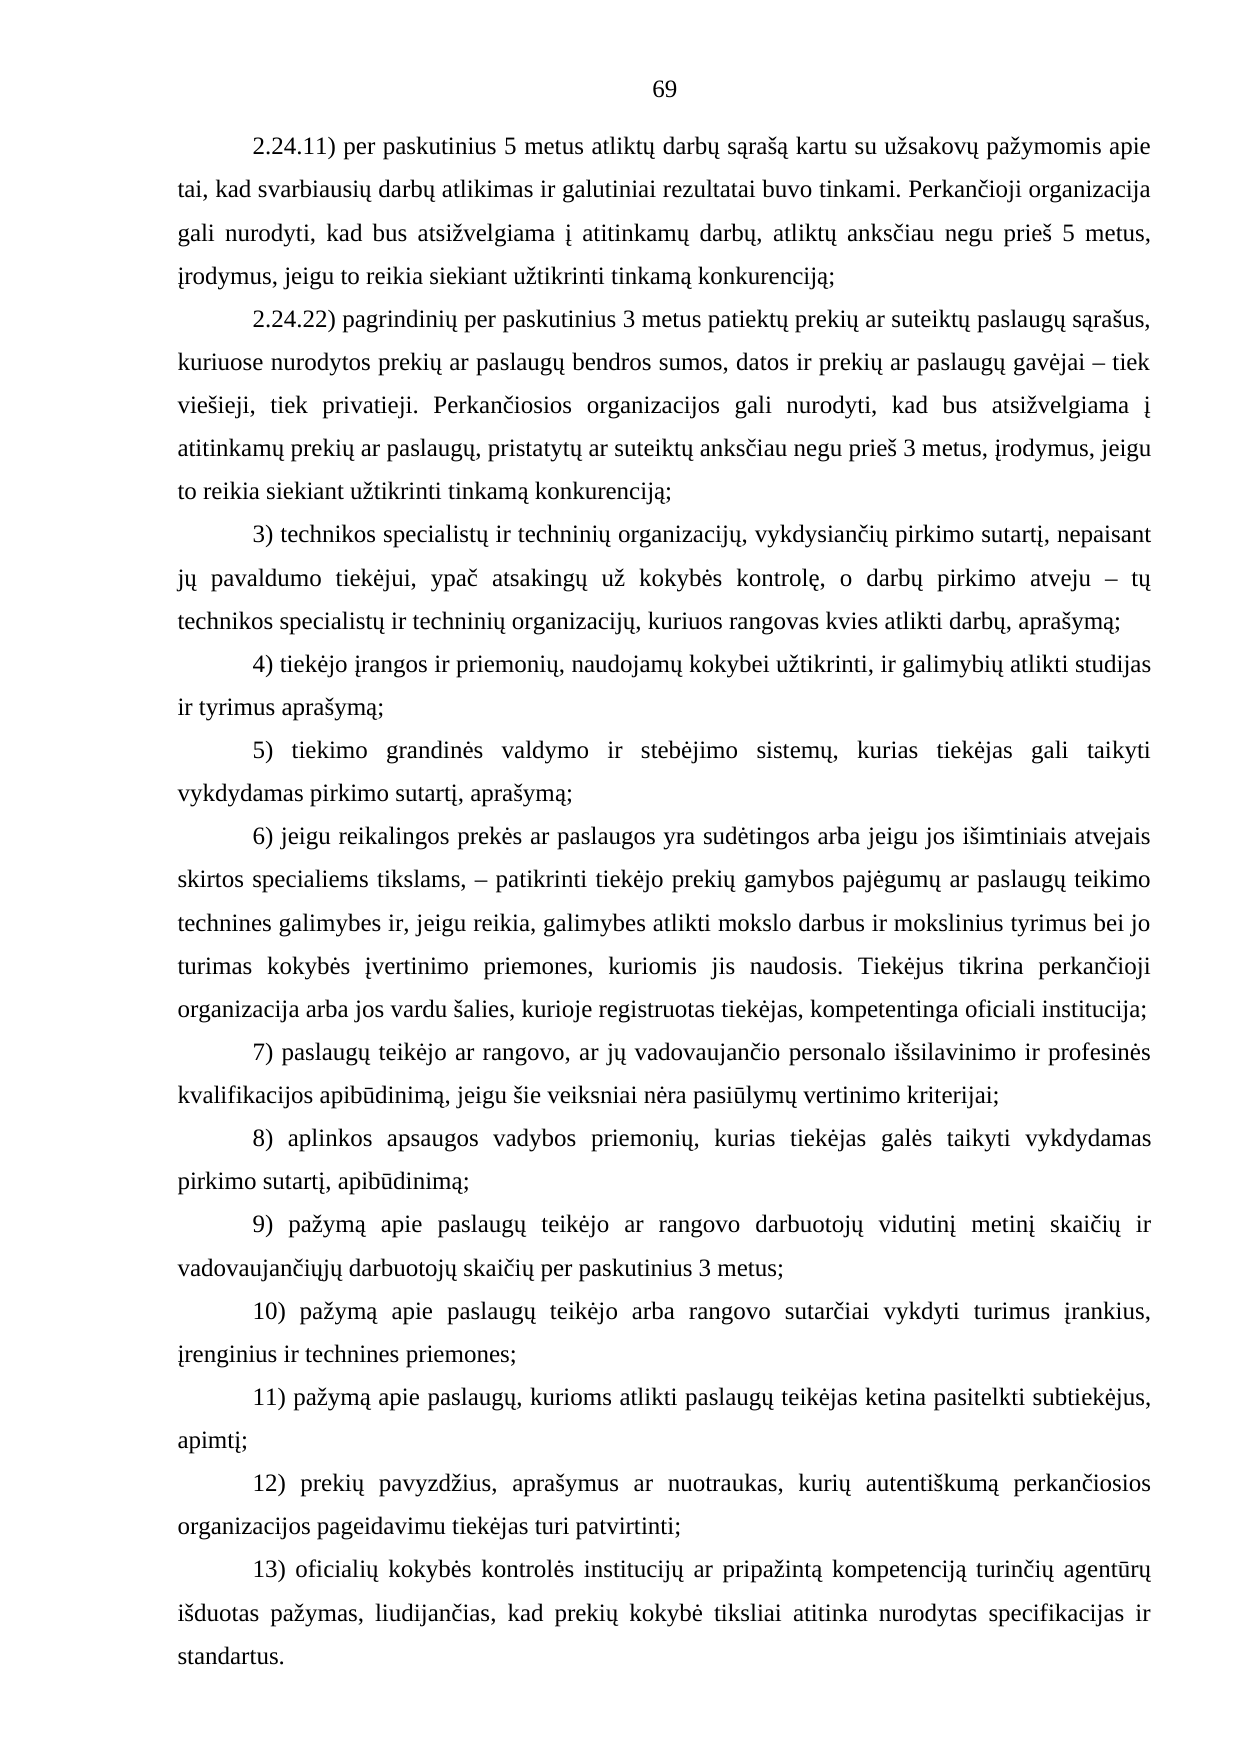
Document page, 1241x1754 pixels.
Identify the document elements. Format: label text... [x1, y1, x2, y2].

subtitle 2) pagrindinių per paskutinius 3 metus patiektų prekių ar suteiktų paslaugų sąrašus, kuriuose nurodytos prekių ar paslaugų bendros sumos, datos ir prekių ar paslaugų gavėjai – tiek viešieji, tiek privatieji. Perkančiosios organizacijos gali nurodyti, kad bus atsižvelgiama į atitinkamų prekių ar paslaugų, pristatytų ar suteiktų anksčiau negu prieš 3 metus, įrodymus, jeigu to reikia siekiant užtikrinti tinkamą konkurenciją; [177, 304, 1152, 505]
text 13) oficialių kokybės kontrolės institucijų ar pripažintą kompetenciją turinčių agentūrų išduotas pažymas, liudijančias, kad prekių kokybė tiksliai atitinka nurodytas specifikacijas ir standartus. [177, 1554, 1152, 1669]
text 4) tiekėjo įrangos ir priemonių, naudojamų kokybei užtikrinti, ir galimybių atlikti studijas ir tyrimus aprašymą; [177, 649, 1152, 721]
text 10) pažymą apie paslaugų teikėjo arba rangovo sutarčiai vykdyti turimus įrankius, įrenginius ir technines priemones; [177, 1296, 1152, 1368]
text 7) paslaugų teikėjo ar rangovo, ar jų vadovaujančio personalo išsilavinimo ir profesinės kvalifikacijos apibūdinimą, jeigu šie veiksniai nėra pasiūlymų vertinimo kriterijai; [177, 1037, 1152, 1109]
text 3) technikos specialistų ir techninių organizacijų, vykdysiančių pirkimo sutartį, nepaisant jų pavaldumo tiekėjui, ypač atsakingų už kokybės kontrolę, o darbų pirkimo atveju – tų technikos specialistų ir techninių organizacijų, kuriuos rangovas kvies atlikti darbų, aprašymą; [177, 519, 1152, 634]
text 6) jeigu reikalingos prekės ar paslaugos yra sudėtingos arba jeigu jos išimtiniais atvejais skirtos specialiems tikslams, – patikrinti tiekėjo prekių gamybos pajėgumų ar paslaugų teikimo technines galimybes ir, jeigu reikia, galimybes atlikti mokslo darbus ir mokslinius tyrimus bei jo turimas kokybės įvertinimo priemones, kuriomis jis naudosis. Tiekėjus tikrina perkančioji organizacija arba jos vardu šalies, kurioje registruotas tiekėjas, kompetentinga oficiali institucija; [177, 821, 1152, 1023]
text 11) pažymą apie paslaugų, kurioms atlikti paslaugų teikėjas ketina pasitelkti subtiekėjus, apimtį; [177, 1382, 1152, 1454]
text 5) tiekimo grandinės valdymo ir stebėjimo sistemų, kurias tiekėjas gali taikyti vykdydamas pirkimo sutartį, aprašymą; [177, 735, 1152, 807]
text 12) prekių pavyzdžius, aprašymus ar nuotraukas, kurių autentiškumą perkančiosios organizacijos pageidavimu tiekėjas turi patvirtinti; [177, 1468, 1152, 1540]
text 9) pažymą apie paslaugų teikėjo ar rangovo darbuotojų vidutinį metinį skaičių ir vadovaujančiųjų darbuotojų skaičių per paskutinius 3 metus; [177, 1209, 1152, 1281]
text 8) aplinkos apsaugos vadybos priemonių, kurias tiekėjas galės taikyti vykdydamas pirkimo sutartį, apibūdinimą; [177, 1123, 1152, 1195]
subtitle 1) per paskutinius 5 metus atliktų darbų sąrašą kartu su užsakovų pažymomis apie tai, kad svarbiausių darbų atlikimas ir galutiniai rezultatai buvo tinkami. Perkančioji organizacija gali nurodyti, kad bus atsižvelgiama į atitinkamų darbų, atliktų anksčiau negu prieš 5 metus, įrodymus, jeigu to reikia siekiant užtikrinti tinkamą konkurenciją; [177, 131, 1152, 289]
